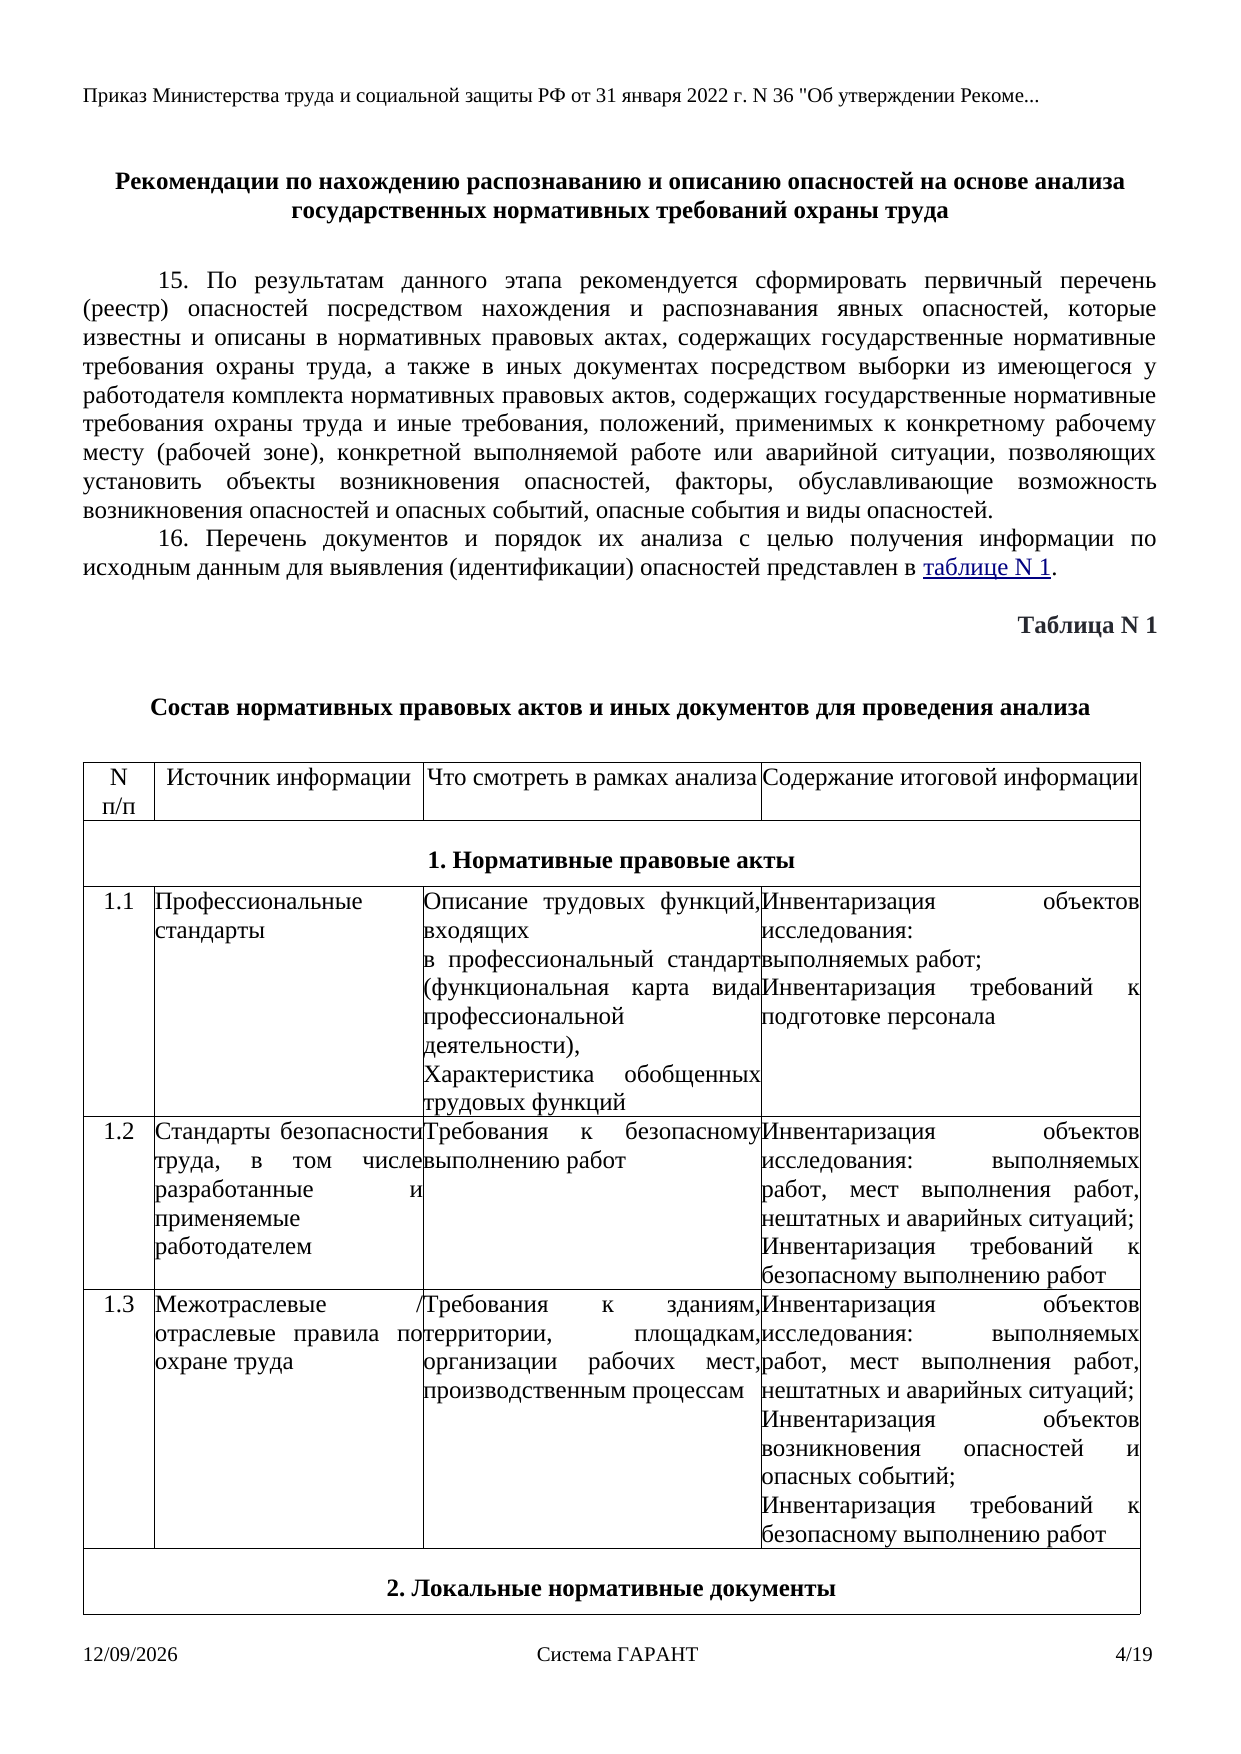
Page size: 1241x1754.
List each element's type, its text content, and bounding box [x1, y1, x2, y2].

table_header Содержание итоговой информации [762, 763, 1140, 820]
table_header Источник информации [155, 763, 423, 820]
table_cell 1.1 [84, 887, 154, 1116]
table_cell Стандарты безопасности труда, в том числе разработанные и применяемые работодателем [155, 1117, 423, 1289]
text 16. Перечень документов и порядок их анализа с целью получения информации по исходным данным для выявления (идентификации) опасностей представлен в таблице N 1. [83, 523, 1157, 581]
table_cell Межотраслевые / отраслевые правила по охране труда [155, 1290, 423, 1548]
table_cell Инвентаризация объектов исследования: выполняемых работ, мест выполнения работ, нештатных и аварийных ситуаций; Инвентаризация требований к безопасному выполнению работ [762, 1117, 1140, 1289]
text 15. По результатам данного этапа рекомендуется сформировать первичный перечень (реестр) опасностей посредством нахождения и распознавания явных опасностей, которые известны и описаны в нормативных правовых актах, содержащих государственные нормативные требования охраны труда, а также в иных документах посредством выборки из имеющегося у работодателя комплекта нормативных правовых актов, содержащих государственные нормативные требования охраны труда и иные требования, положений, применимых к конкретному рабочему месту (рабочей зоне), конкретной выполняемой работе или аварийной ситуации, позволяющих установить объекты возникновения опасностей, факторы, обуславливающие возможность возникновения опасностей и опасных событий, опасные события и виды опасностей. [83, 265, 1157, 523]
table_cell Требования к безопасному выполнению работ [424, 1117, 761, 1289]
text Таблица N 1 [83, 610, 1157, 638]
table_cell 2. Локальные нормативные документы [84, 1549, 1140, 1614]
table_header N п/п [84, 763, 154, 820]
table_cell 1.2 [84, 1117, 154, 1289]
table_cell Описание трудовых функций, входящих в профессиональный стандарт (функциональная карта вида профессиональной деятельности), Характеристика обобщенных трудовых функций [424, 887, 761, 1116]
table_header Что смотреть в рамках анализа [424, 763, 761, 820]
table_cell Требования к зданиям, территории, площадкам, организации рабочих мест, производственным процессам [424, 1290, 761, 1548]
table_cell Профессиональные стандарты [155, 887, 423, 1116]
subtitle Рекомендации по нахождению распознаванию и описанию опасностей на основе анализа государственных нормативных требований охраны труда [83, 166, 1157, 223]
table_cell 1. Нормативные правовые акты [84, 821, 1140, 886]
table_cell Инвентаризация объектов исследования: выполняемых работ, мест выполнения работ, нештатных и аварийных ситуаций; Инвентаризация объектов возникновения опасностей и опасных событий; Инвентаризация требований к безопасному выполнению работ [762, 1290, 1140, 1548]
subtitle Состав нормативных правовых актов и иных документов для проведения анализа [83, 692, 1157, 721]
table_cell Инвентаризация объектов исследования: выполняемых работ; Инвентаризация требований к подготовке персонала [762, 887, 1140, 1116]
table_cell 1.3 [84, 1290, 154, 1548]
